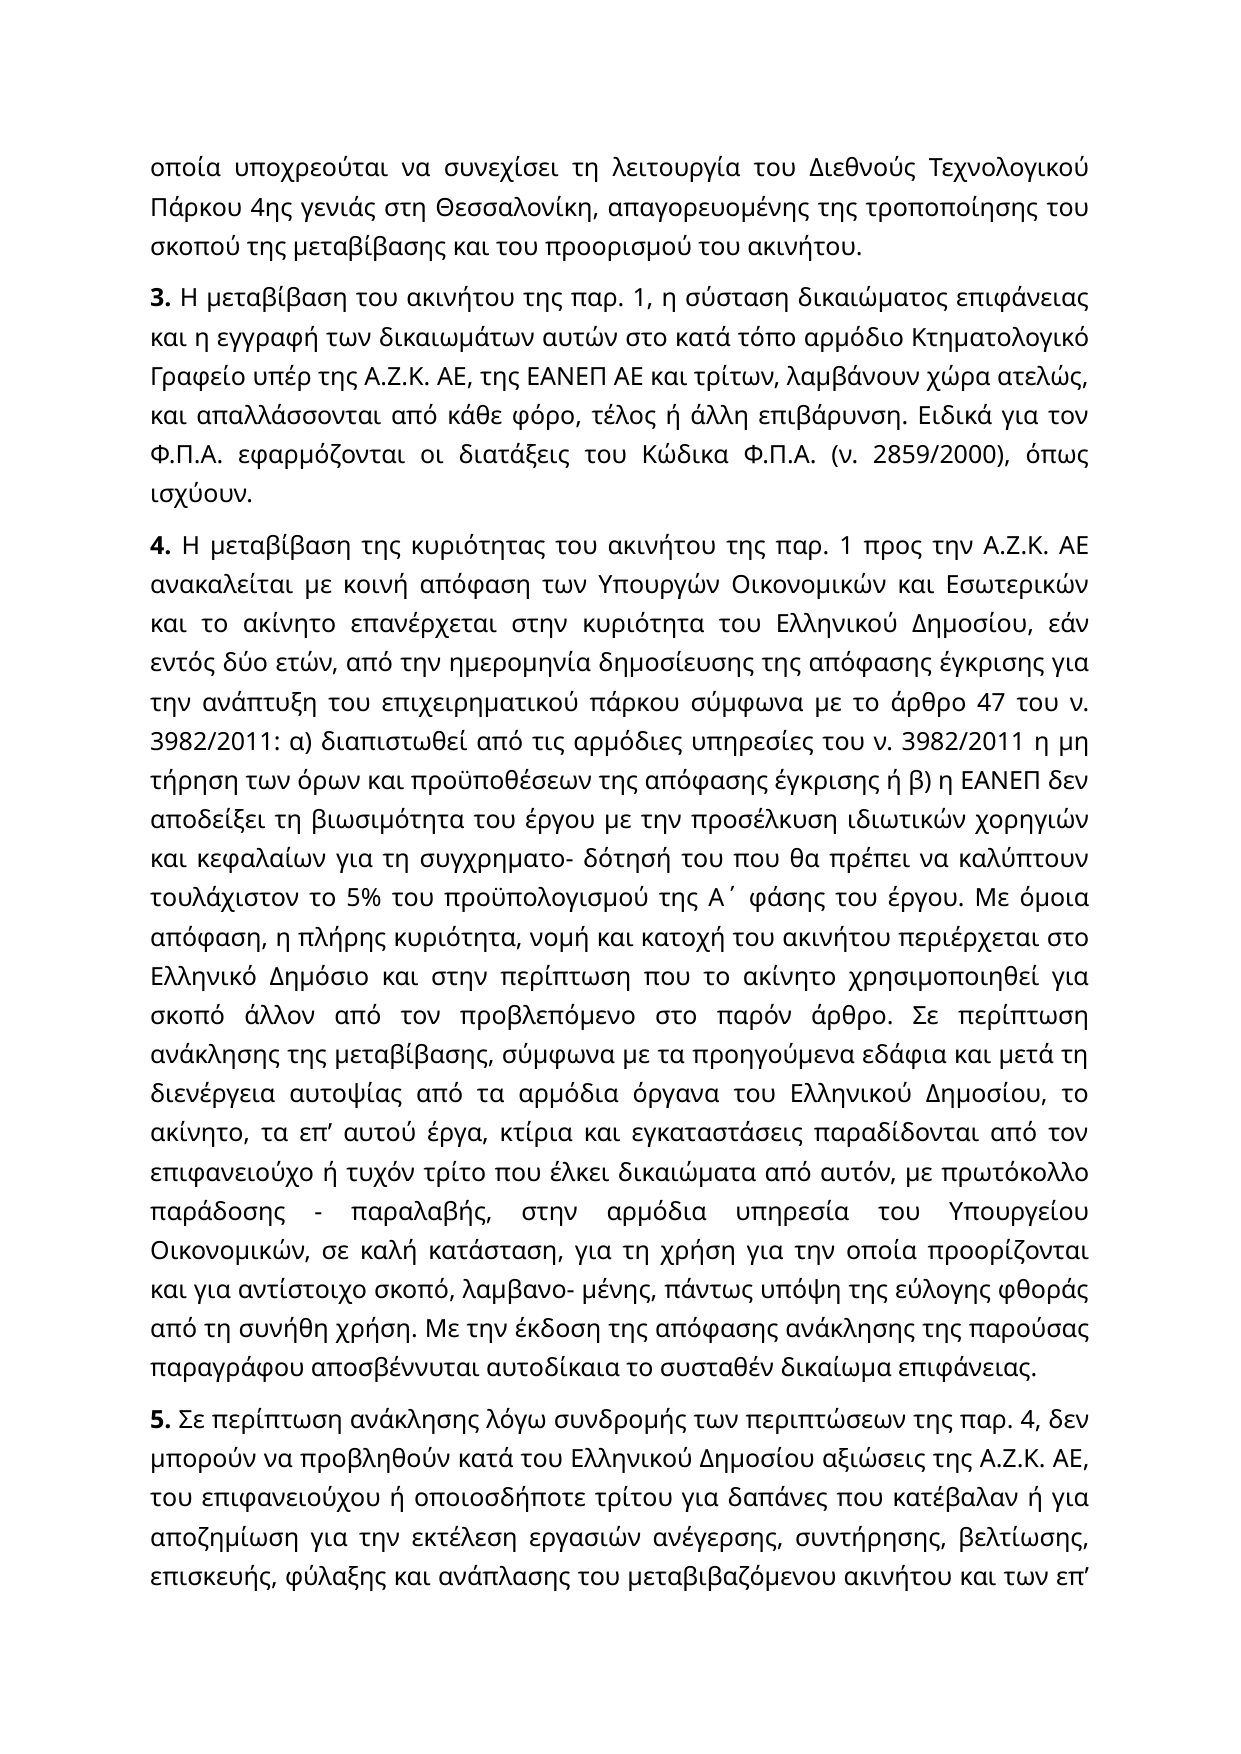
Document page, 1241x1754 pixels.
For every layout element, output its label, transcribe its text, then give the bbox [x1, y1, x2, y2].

text 4. Η μεταβίβαση της κυριότητας του ακινήτου της παρ. 1 προς την Α.Ζ.Κ. ΑΕ ανακαλείται με κοινή απόφαση των Υπουργών Οικονομικών και Εσωτερικών και το ακίνητο επανέρχεται στην κυριότητα του Ελληνικού Δημοσίου, εάν εντός δύο ετών, από την ημερομηνία δημοσίευσης της απόφασης έγκρισης για την ανάπτυξη του επιχειρηματικού πάρκου σύμφωνα με το άρθρο 47 του ν. 3982/2011: α) διαπιστωθεί από τις αρμόδιες υπηρεσίες του ν. 3982/2011 η μη τήρηση των όρων και προϋποθέσεων της απόφασης έγκρισης ή β) η ΕΑΝΕΠ δεν αποδείξει τη βιωσιμότητα του έργου με την προσέλκυση ιδιωτικών χορηγιών και κεφαλαίων για τη συγχρηματο- δότησή του που θα πρέπει να καλύπτουν τουλάχιστον το 5% του προϋπολογισμού της Α΄ φάσης του έργου. Με όμοια απόφαση, η πλήρης κυριότητα, νομή και κατοχή του ακινήτου περιέρχεται στο Ελληνικό Δημόσιο και στην περίπτωση που το ακίνητο χρησιμοποιηθεί για σκοπό άλλον από τον προβλεπόμενο στο παρόν άρθρο. Σε περίπτωση ανάκλησης της μεταβίβασης, σύμφωνα με τα προηγούμενα εδάφια και μετά τη διενέργεια αυτοψίας από τα αρμόδια όργανα του Ελληνικού Δημοσίου, το ακίνητο, τα επ’ αυτού έργα, κτίρια και εγκαταστάσεις παραδίδονται από τον επιφανειούχο ή τυχόν τρίτο που έλκει δικαιώματα από αυτόν, με πρωτόκολλο παράδοσης - παραλαβής, στην αρμόδια υπηρεσία του Υπουργείου Οικονομικών, σε καλή κατάσταση, για τη χρήση για την οποία προορίζονται και για αντίστοιχο σκοπό, λαμβανο- μένης, πάντως υπόψη της εύλογης φθοράς από τη συνήθη χρήση. Με την έκδοση της απόφασης ανάκλησης της παρούσας παραγράφου αποσβέννυται αυτοδίκαια το συσταθέν δικαίωμα επιφάνειας. [150, 527, 1090, 1384]
text 5. Σε περίπτωση ανάκλησης λόγω συνδρομής των περιπτώσεων της παρ. 4, δεν μπορούν να προβληθούν κατά του Ελληνικού Δημοσίου αξιώσεις της Α.Ζ.Κ. ΑΕ, του επιφανειούχου ή οποιοσδήποτε τρίτου για δαπάνες που κατέβαλαν ή για αποζημίωση για την εκτέλεση εργασιών ανέγερσης, συντήρησης, βελτίωσης, επισκευής, φύλαξης και ανάπλασης του μεταβιβαζόμενου ακινήτου και των επ’ [150, 1402, 1090, 1592]
text οποία υποχρεούται να συνεχίσει τη λειτουργία του Διεθνούς Τεχνολογικού Πάρκου 4ης γενιάς στη Θεσσαλονίκη, απαγορευομένης της τροποποίησης του σκοπού της μεταβίβασης και του προορισμού του ακινήτου. [150, 150, 1090, 262]
text 3. Η μεταβίβαση του ακινήτου της παρ. 1, η σύσταση δικαιώματος επιφάνειας και η εγγραφή των δικαιωμάτων αυτών στο κατά τόπο αρμόδιο Κτηματολογικό Γραφείο υπέρ της Α.Ζ.Κ. ΑΕ, της ΕΑΝΕΠ ΑΕ και τρίτων, λαμβάνουν χώρα ατελώς, και απαλλάσσονται από κάθε φόρο, τέλος ή άλλη επιβάρυνση. Ειδικά για τον Φ.Π.Α. εφαρμόζονται οι διατάξεις του Κώδικα Φ.Π.Α. (ν. 2859/2000), όπως ισχύουν. [150, 280, 1090, 510]
